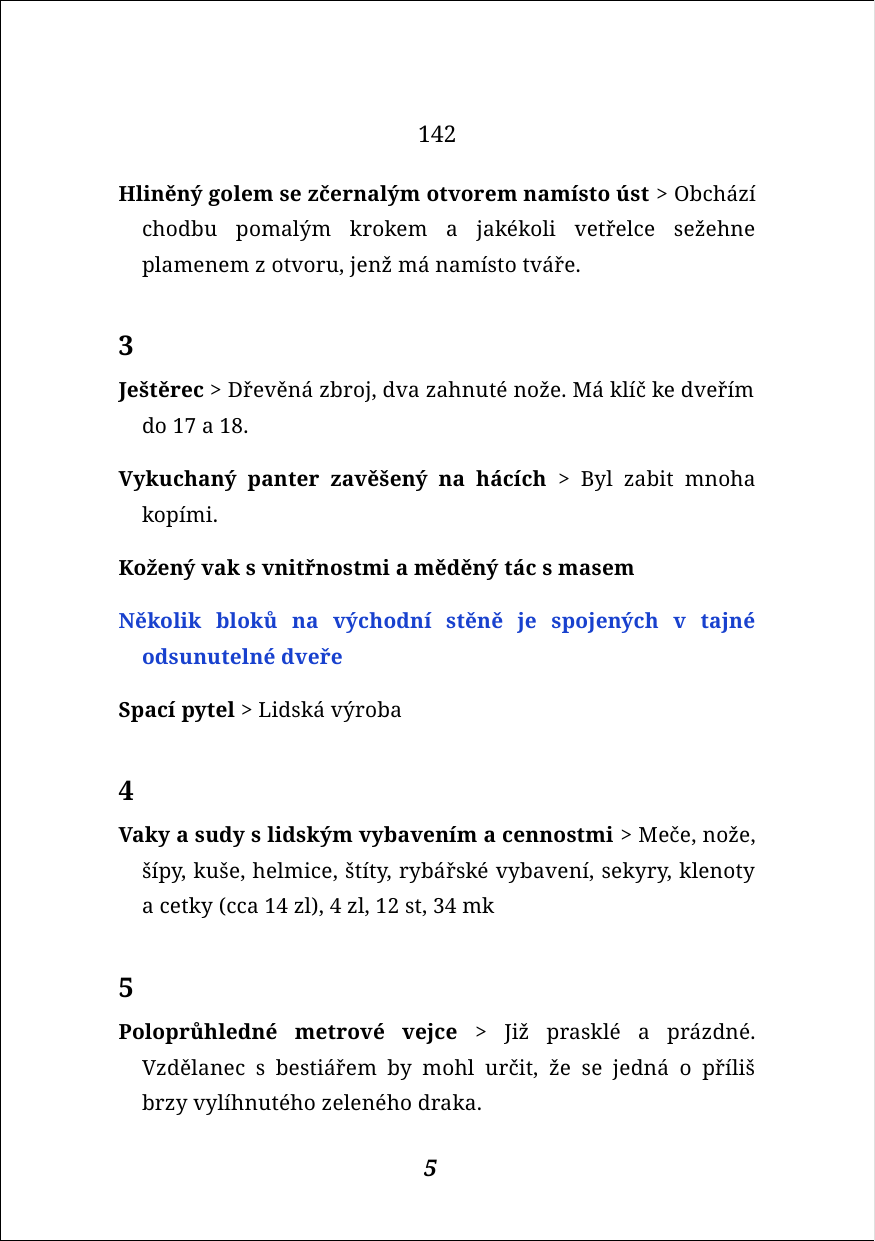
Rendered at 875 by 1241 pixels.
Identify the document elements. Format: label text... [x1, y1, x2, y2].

subtitle 3 [118, 327, 756, 364]
text Spací pytel > Lidská výroba [118, 695, 756, 723]
text Hliněný golem se zčernalým otvorem namísto úst > Obchází chodbu pomalým krokem a jakékoli vetřelce sežehne plamenem z otvoru, jenž má namísto tváře. [118, 179, 756, 278]
subtitle 5 [118, 968, 756, 1005]
text Vaky a sudy s lidským vybavením a cennostmi > Meče, nože, šípy, kuše, helmice, štíty, rybářské vybavení, sekyry, klenoty a cetky (cca 14 zl), 4 zl, 12 st, 34 mk [118, 821, 756, 920]
subtitle 4 [118, 772, 756, 809]
text Několik bloků na východní stěně je spojených v tajné odsunutelné dveře [118, 606, 756, 670]
text Kožený vak s vnitřnostmi a měděný tác s masem [118, 553, 756, 581]
text Ještěrec > Dřevěná zbroj, dva zahnuté nože. Má klíč ke dveřím do 17 a 18. [118, 376, 756, 439]
text Vykuchaný panter zavěšený na hácích > Byl zabit mnoha kopími. [118, 464, 756, 528]
text Poloprůhledné metrové vejce > Již prasklé a prázdné. Vzdělanec s bestiářem by mohl určit, že se jedná o příliš brzy vylíhnutého zeleného draka. [118, 1017, 756, 1117]
